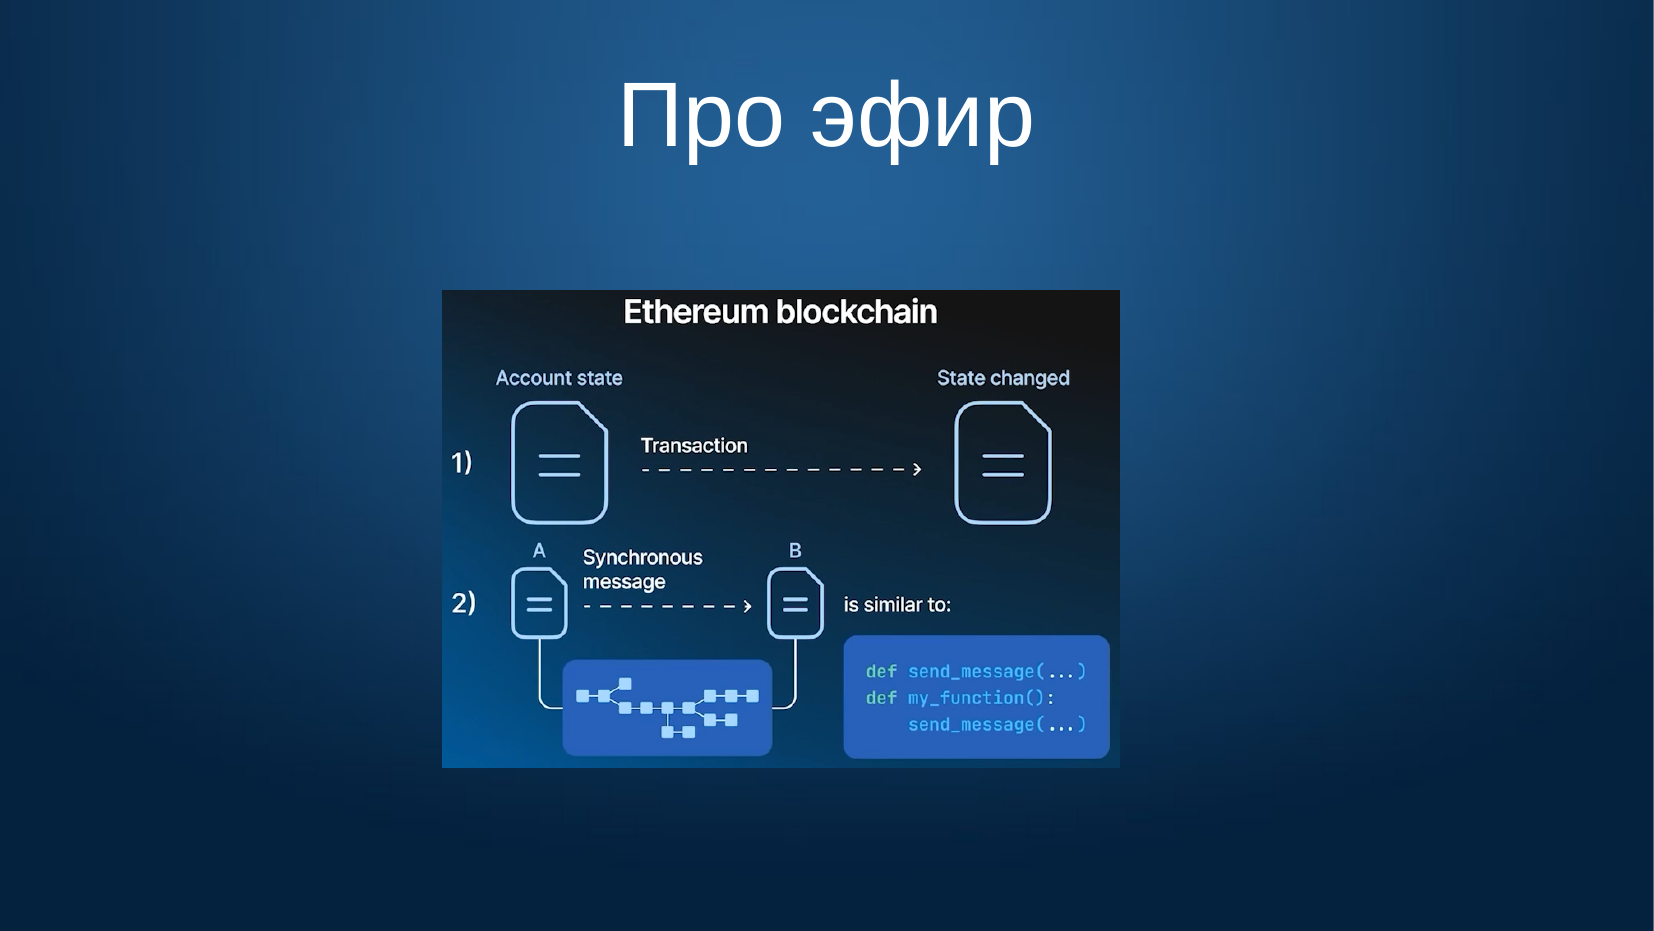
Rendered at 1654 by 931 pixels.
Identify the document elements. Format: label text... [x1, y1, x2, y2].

title Про эфир [82, 37, 1571, 193]
picture [0, 0, 1654, 931]
